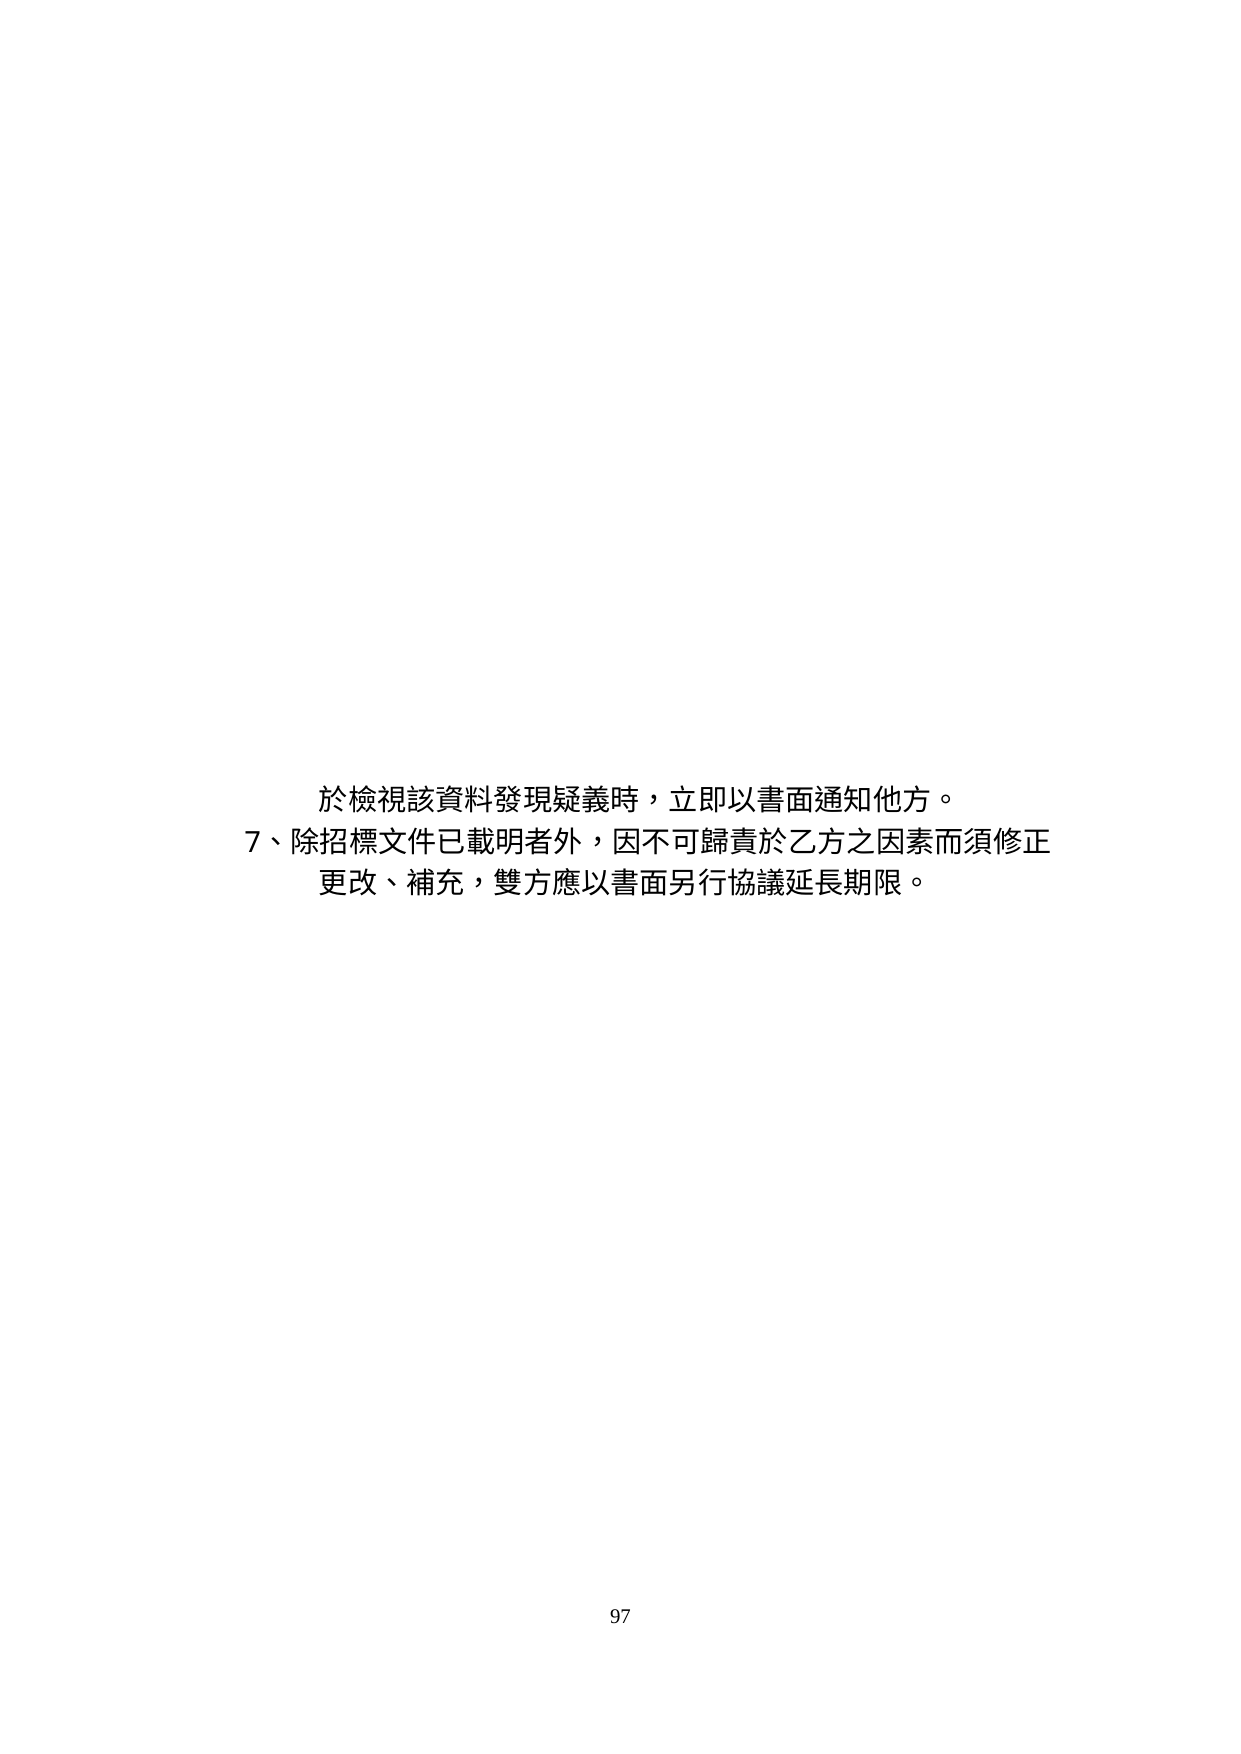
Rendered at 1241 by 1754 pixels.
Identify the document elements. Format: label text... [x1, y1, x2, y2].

list 除招標文件已載明者外，因不可歸責於乙方之因素而須修正、更改、補充，雙方應以書面另行協議延長期限。 [244, 819, 1053, 902]
list 於檢視該資料發現疑義時，立即以書面通知他方。 [244, 777, 1053, 819]
